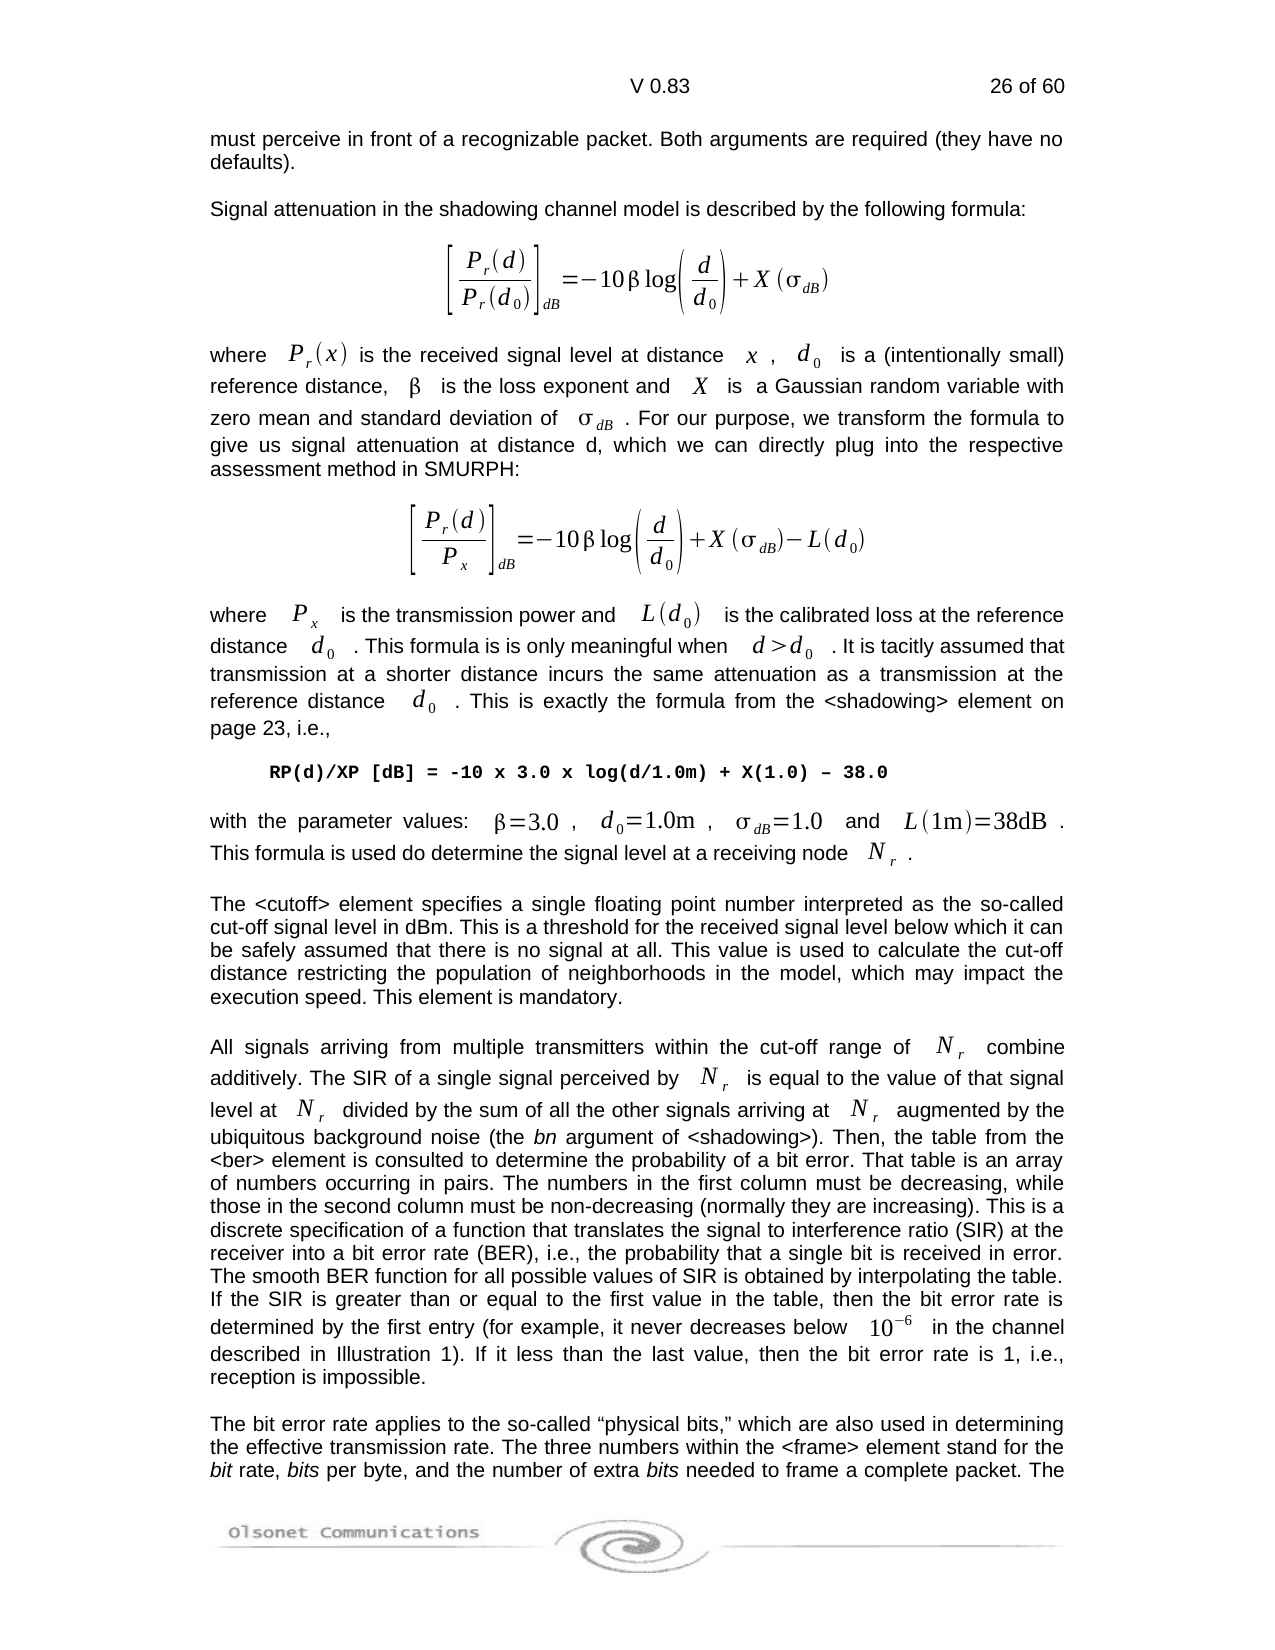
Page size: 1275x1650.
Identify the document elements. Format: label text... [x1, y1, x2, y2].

text where is the transmission power and is the calibrated loss at the reference distance . This formula is is only meaningful when . It is tacitly assumed that transmission at a shorter distance incurs the same attenuation as a transmission at the reference distance . This is exactly the formula from the <shadowing> element on page 23, i.e., [210, 600, 1065, 740]
text The bit error rate applies to the so-called “physical bits,” which are also used in determining the effective transmission rate. The three numbers within the <frame> element stand for the bit rate, bits per byte, and the number of extra bits needed to frame a complete packet. The [210, 1412, 1065, 1482]
picture [210, 1504, 1065, 1596]
text Signal attenuation in the shadowing channel model is described by the following formula: [210, 197, 1065, 221]
text where is the received signal level at distance , is a (intentionally small) reference distance, is the loss exponent and is a Gaussian random variable with zero mean and standard deviation of . For our purpose, we transform the formula to give us signal attenuation at distance d, which we can directly plug into the respective assessment method in SMURPH: [210, 340, 1065, 480]
text must perceive in front of a recognizable packet. Both arguments are required (they have no defaults). [210, 128, 1065, 174]
text All signals arriving from multiple transmitters within the cut-off range of combine additively. The SIR of a single signal perceived by is equal to the value of that signal level at divided by the sum of all the other signals arriving at augmented by the ubiquitous background noise (the bn argument of <shadowing>). Then, the table from the <ber> element is consulted to determine the probability of a bit error. That table is an array of numbers occurring in pairs. The numbers in the first column must be decreasing, while those in the second column must be non-decreasing (normally they are increasing). This is a discrete specification of a function that translates the signal to interference ratio (SIR) at the receiver into a bit error rate (BER), i.e., the probability that a single bit is received in error. The smooth BER function for all possible values of SIR is obtained by interpolating the table. If the SIR is greater than or equal to the first value in the table, then the bit error rate is determined by the first entry (for example, it never decreases below in the channel described in Illustration 1). If it less than the last value, then the bit error rate is 1, i.e., reception is impossible. [210, 1032, 1065, 1389]
text RP(d)/XP [dB] = -10 x 3.0 x log(d/1.0m) + X(1.0) – 38.0 [269, 763, 1065, 784]
text with the parameter values: , , and . This formula is used do determine the signal level at a receiving node . [210, 806, 1065, 869]
text The <cutoff> element specifies a single floating point number interpreted as the so-called cut-off signal level in dBm. This is a threshold for the received signal level below which it can be safely assumed that there is no signal at all. This value is used to calculate the cut-off distance restricting the population of neighborhoods in the model, which may impact the execution speed. This element is mandatory. [210, 892, 1065, 1008]
